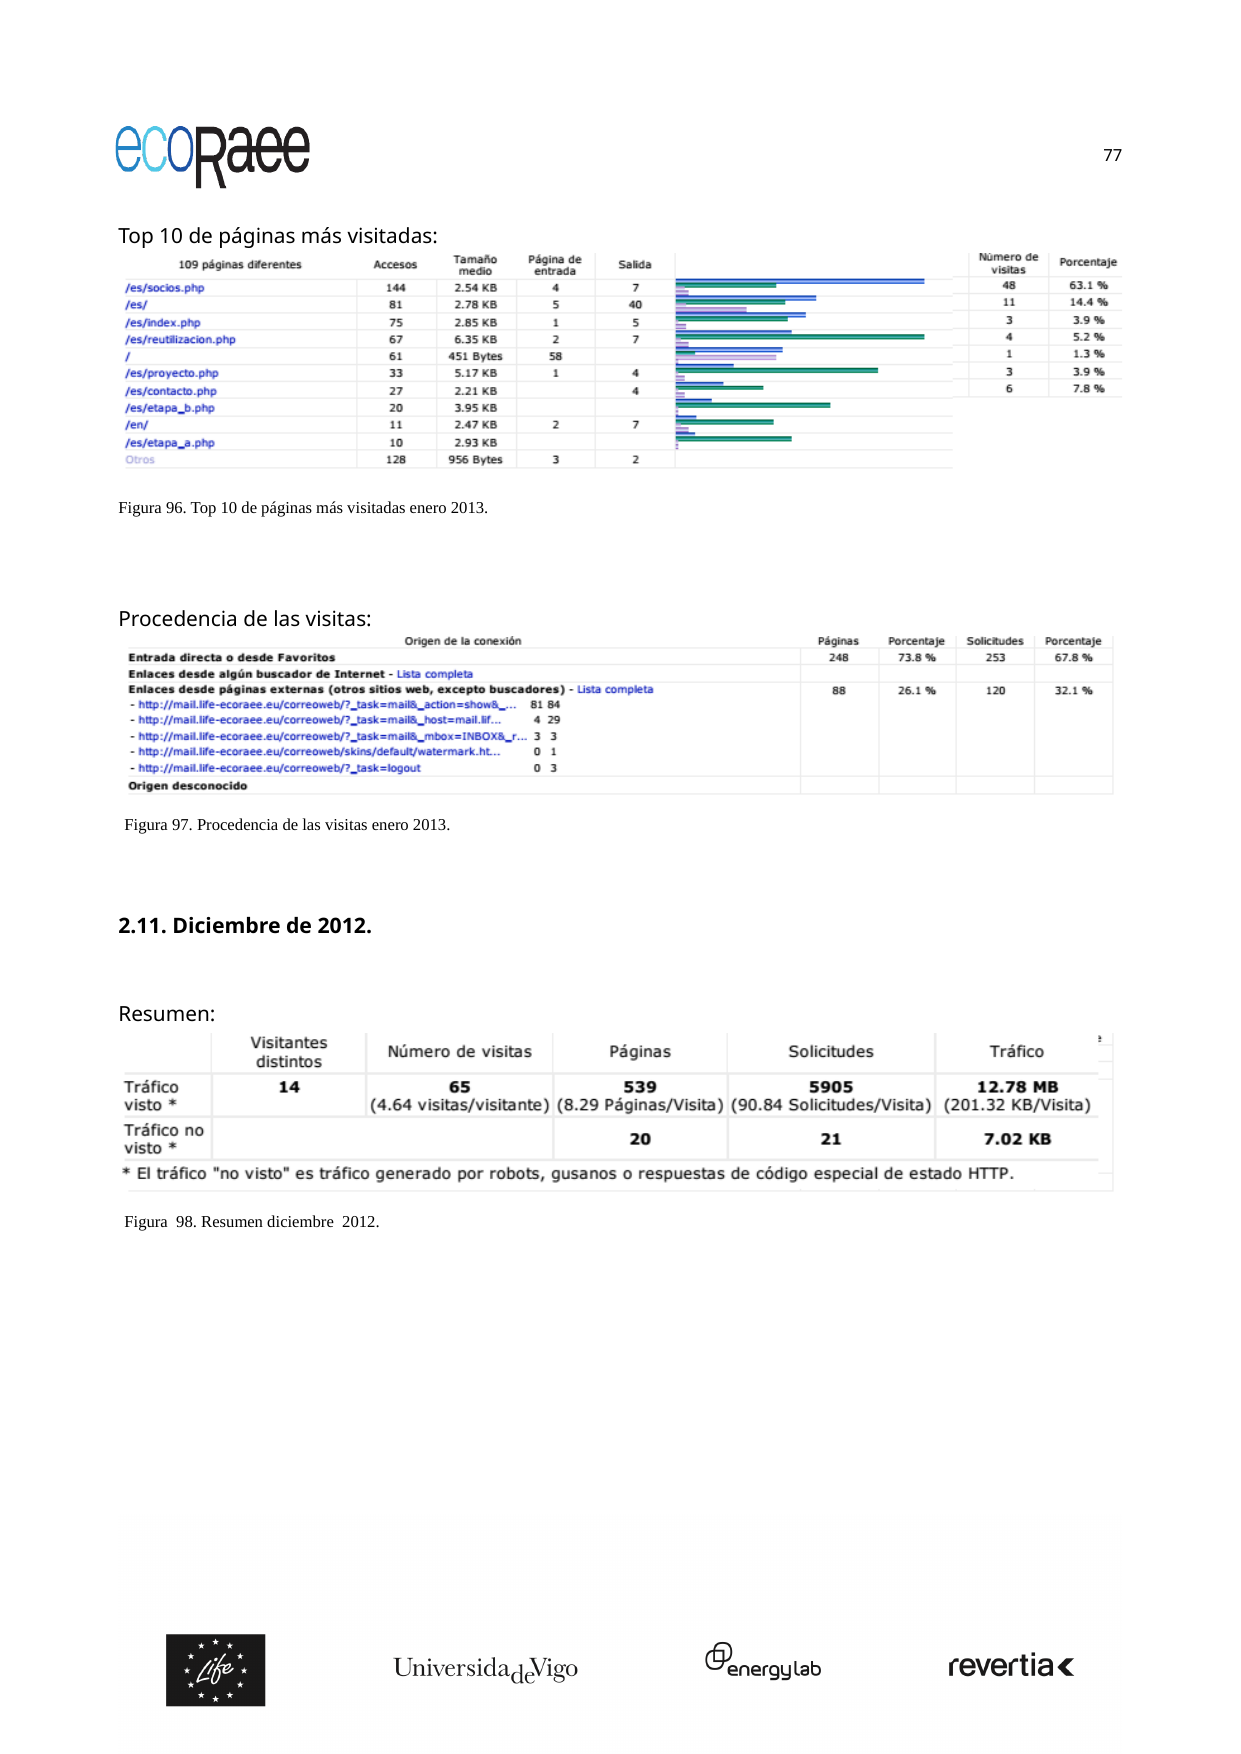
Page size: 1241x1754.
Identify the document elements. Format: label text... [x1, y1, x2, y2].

text 2.11. Diciembre de 2012. [118, 911, 1122, 940]
picture [118, 253, 1123, 479]
text Resumen: [118, 999, 1122, 1027]
picture [121, 636, 1120, 796]
picture [121, 1033, 1120, 1193]
text Figura 98. Resumen diciembre 2012. [124, 1212, 1122, 1231]
text Procedencia de las visitas: [118, 604, 1122, 633]
text Figura 97. Procedencia de las visitas enero 2013. [124, 815, 1122, 834]
picture [114, 124, 311, 190]
picture [118, 1514, 1123, 1754]
text Figura 96. Top 10 de páginas más visitadas enero 2013. [118, 498, 1122, 517]
text Top 10 de páginas más visitadas: [118, 221, 1122, 250]
